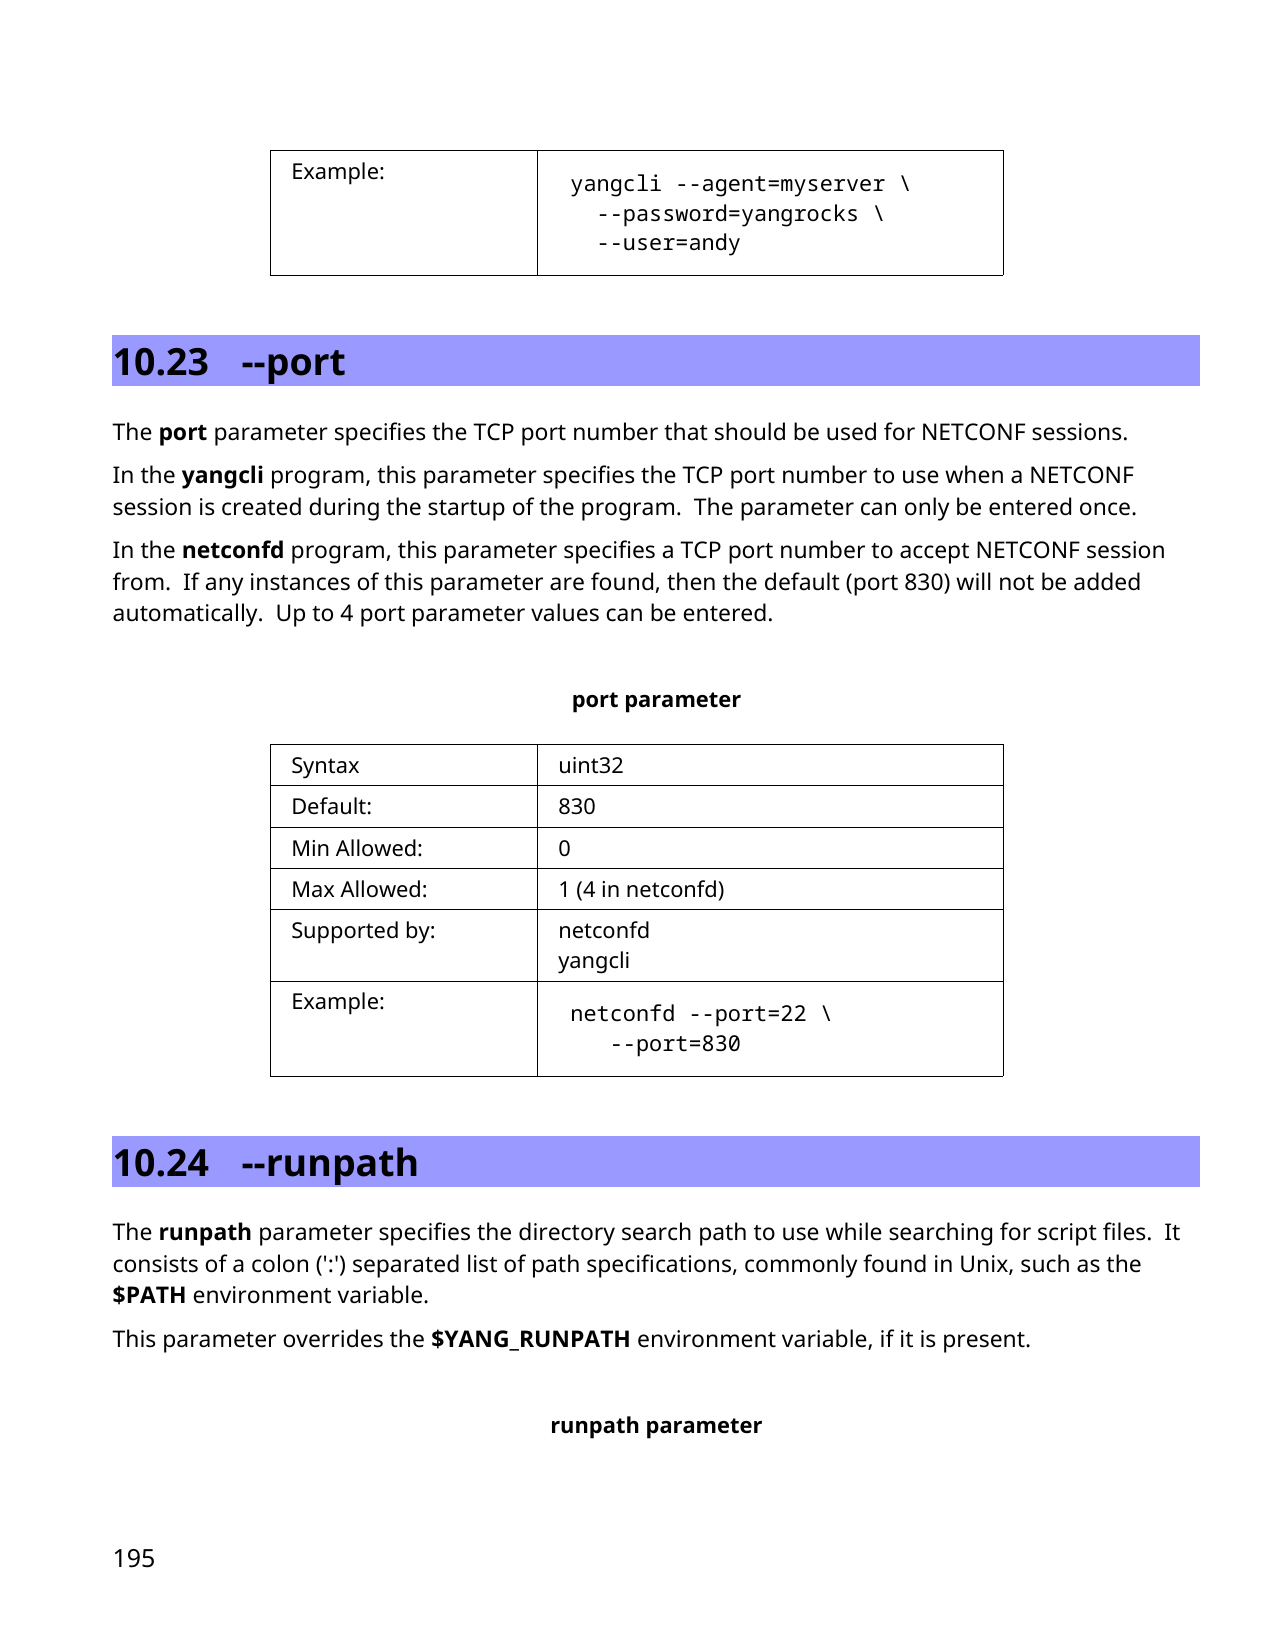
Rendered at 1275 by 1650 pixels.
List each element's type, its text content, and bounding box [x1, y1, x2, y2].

text The port parameter specifies the TCP port number that should be used for NETCONF sessions. [112, 416, 1200, 447]
table_cell 0 [538, 828, 1003, 868]
subtitle --runpath [112, 1136, 1200, 1187]
table_cell Example: [271, 982, 537, 1076]
subtitle --port [112, 335, 1200, 386]
table_cell yangcli --agent=myserver \ --password=yangrocks \ --user=andy [538, 151, 1003, 275]
text This parameter overrides the $YANG_RUNPATH environment variable, if it is present. [112, 1323, 1200, 1354]
text The runpath parameter specifies the directory search path to use while searching for script files. It consists of a colon (':') separated list of path specifications, commonly found in Unix, such as the $PATH environment variable. [112, 1216, 1200, 1310]
table_cell 830 [538, 786, 1003, 827]
table_cell netconfd yangcli [538, 910, 1003, 981]
table_cell Supported by: [271, 910, 537, 981]
text In the yangcli program, this parameter specifies the TCP port number to use when a NETCONF session is created during the startup of the program. The parameter can only be entered once. [112, 459, 1200, 522]
subtitle runpath parameter [127, 1410, 1185, 1440]
text In the netconfd program, this parameter specifies a TCP port number to accept NETCONF session from. If any instances of this parameter are found, then the default (port 830) will not be added automatically. Up to 4 port parameter values can be entered. [112, 534, 1200, 628]
table_cell netconfd --port=22 \ --port=830 [538, 982, 1003, 1076]
table_header uint32 [538, 745, 1003, 785]
table_cell Example: [271, 151, 537, 275]
table_cell Min Allowed: [271, 828, 537, 868]
table_header Syntax [271, 745, 537, 785]
table_cell 1 (4 in netconfd) [538, 869, 1003, 909]
subtitle port parameter [127, 684, 1185, 714]
table_cell Default: [271, 786, 537, 827]
table_cell Max Allowed: [271, 869, 537, 909]
